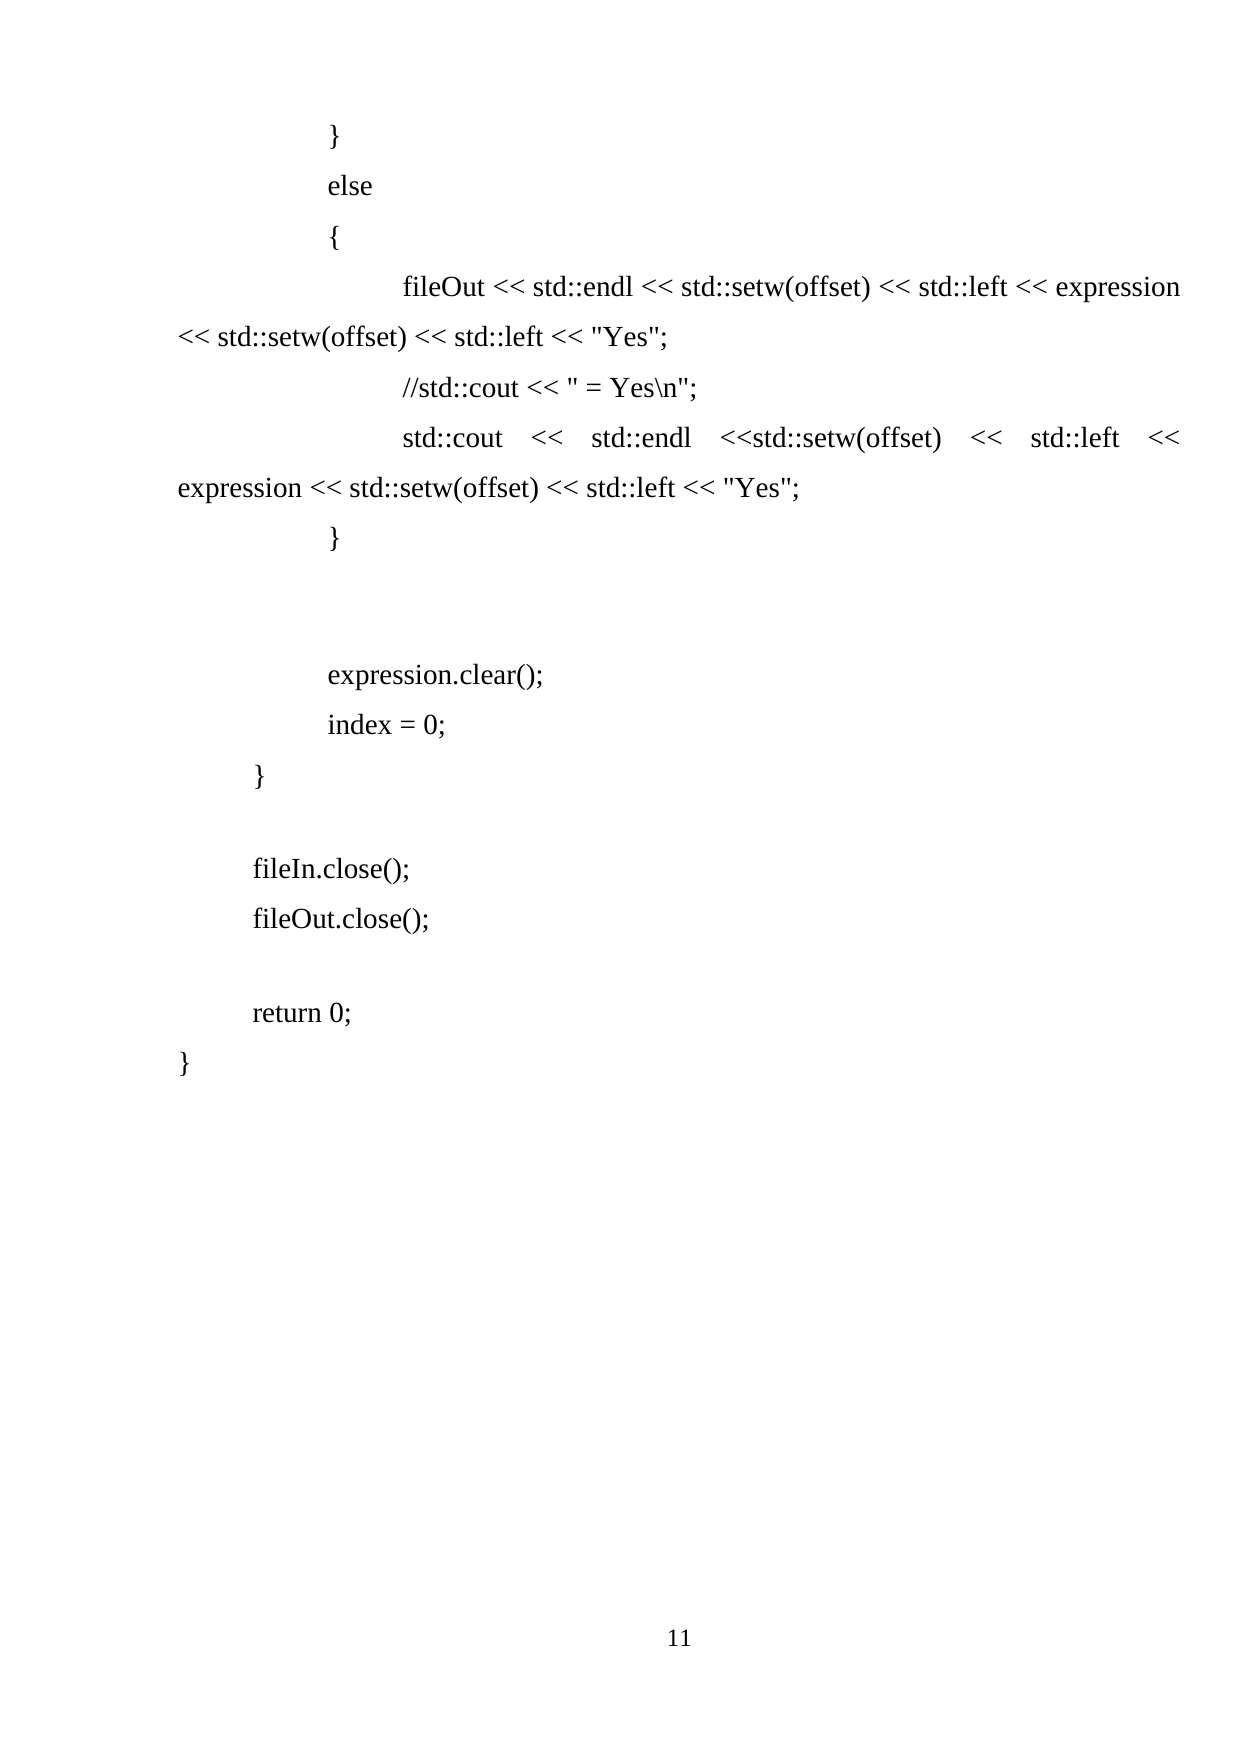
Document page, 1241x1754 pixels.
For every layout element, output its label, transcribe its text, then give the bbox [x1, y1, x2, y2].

text } [177, 1045, 1181, 1079]
text fileOut.close(); [177, 902, 1181, 935]
text std::cout << std::endl <<std::setw(offset) << std::left << expression << std::setw(offset) << std::left << "Yes"; [177, 420, 1181, 504]
text //std::cout << " = Yes\n"; [177, 370, 1181, 403]
text } [177, 118, 1181, 152]
text fileIn.close(); [177, 851, 1181, 885]
text return 0; [177, 995, 1181, 1028]
text index = 0; [177, 707, 1181, 741]
text expression.clear(); [177, 657, 1181, 691]
text { [177, 219, 1181, 252]
text fileOut << std::endl << std::setw(offset) << std::left << expression << std::setw(offset) << std::left << "Yes"; [177, 269, 1181, 353]
text } [177, 521, 1181, 554]
text } [177, 758, 1181, 791]
text else [177, 168, 1181, 202]
